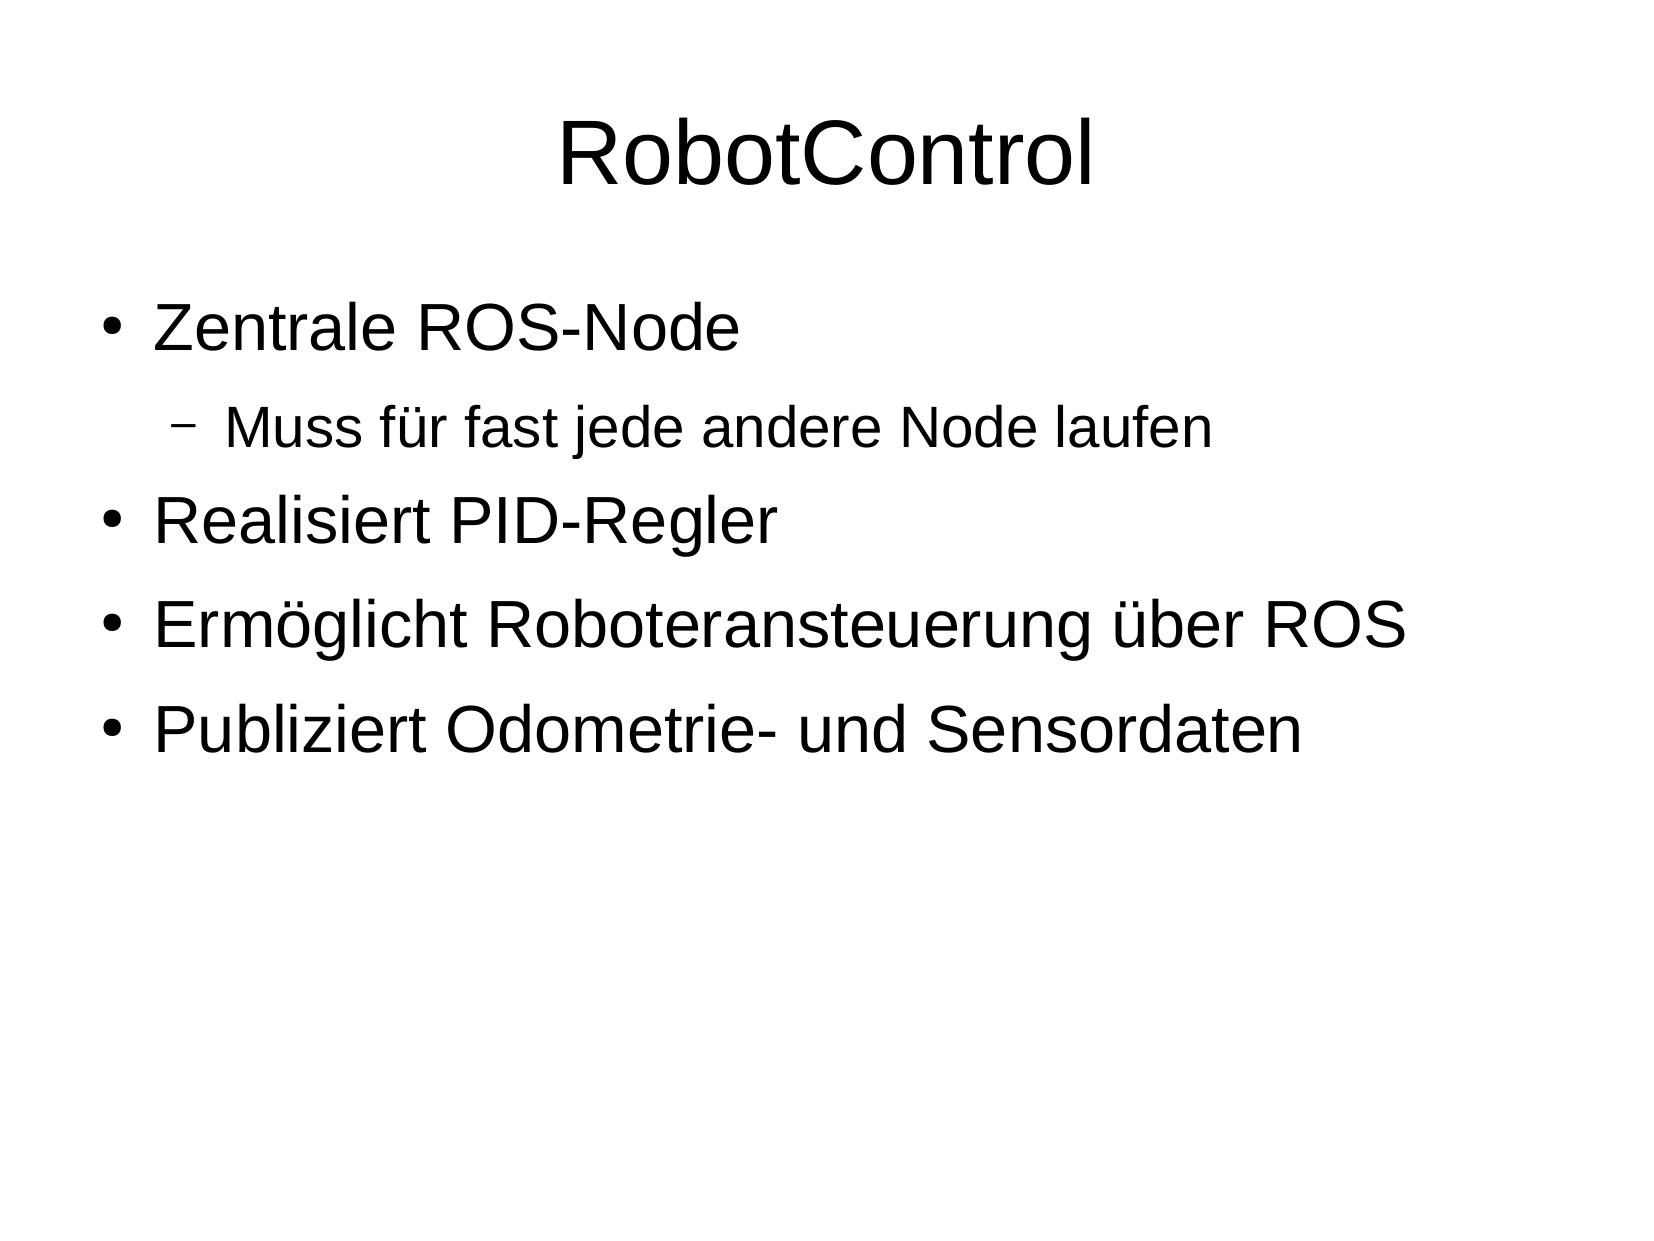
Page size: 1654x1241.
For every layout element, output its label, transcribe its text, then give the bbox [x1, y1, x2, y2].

list Zentrale ROS-Node Muss für fast jede andere Node laufen Realisiert PID-Regler Ermöglicht Roboteransteuerung über ROS Publiziert Odometrie- und Sensordaten [82, 290, 1538, 1010]
title RobotControl [82, 49, 1571, 257]
